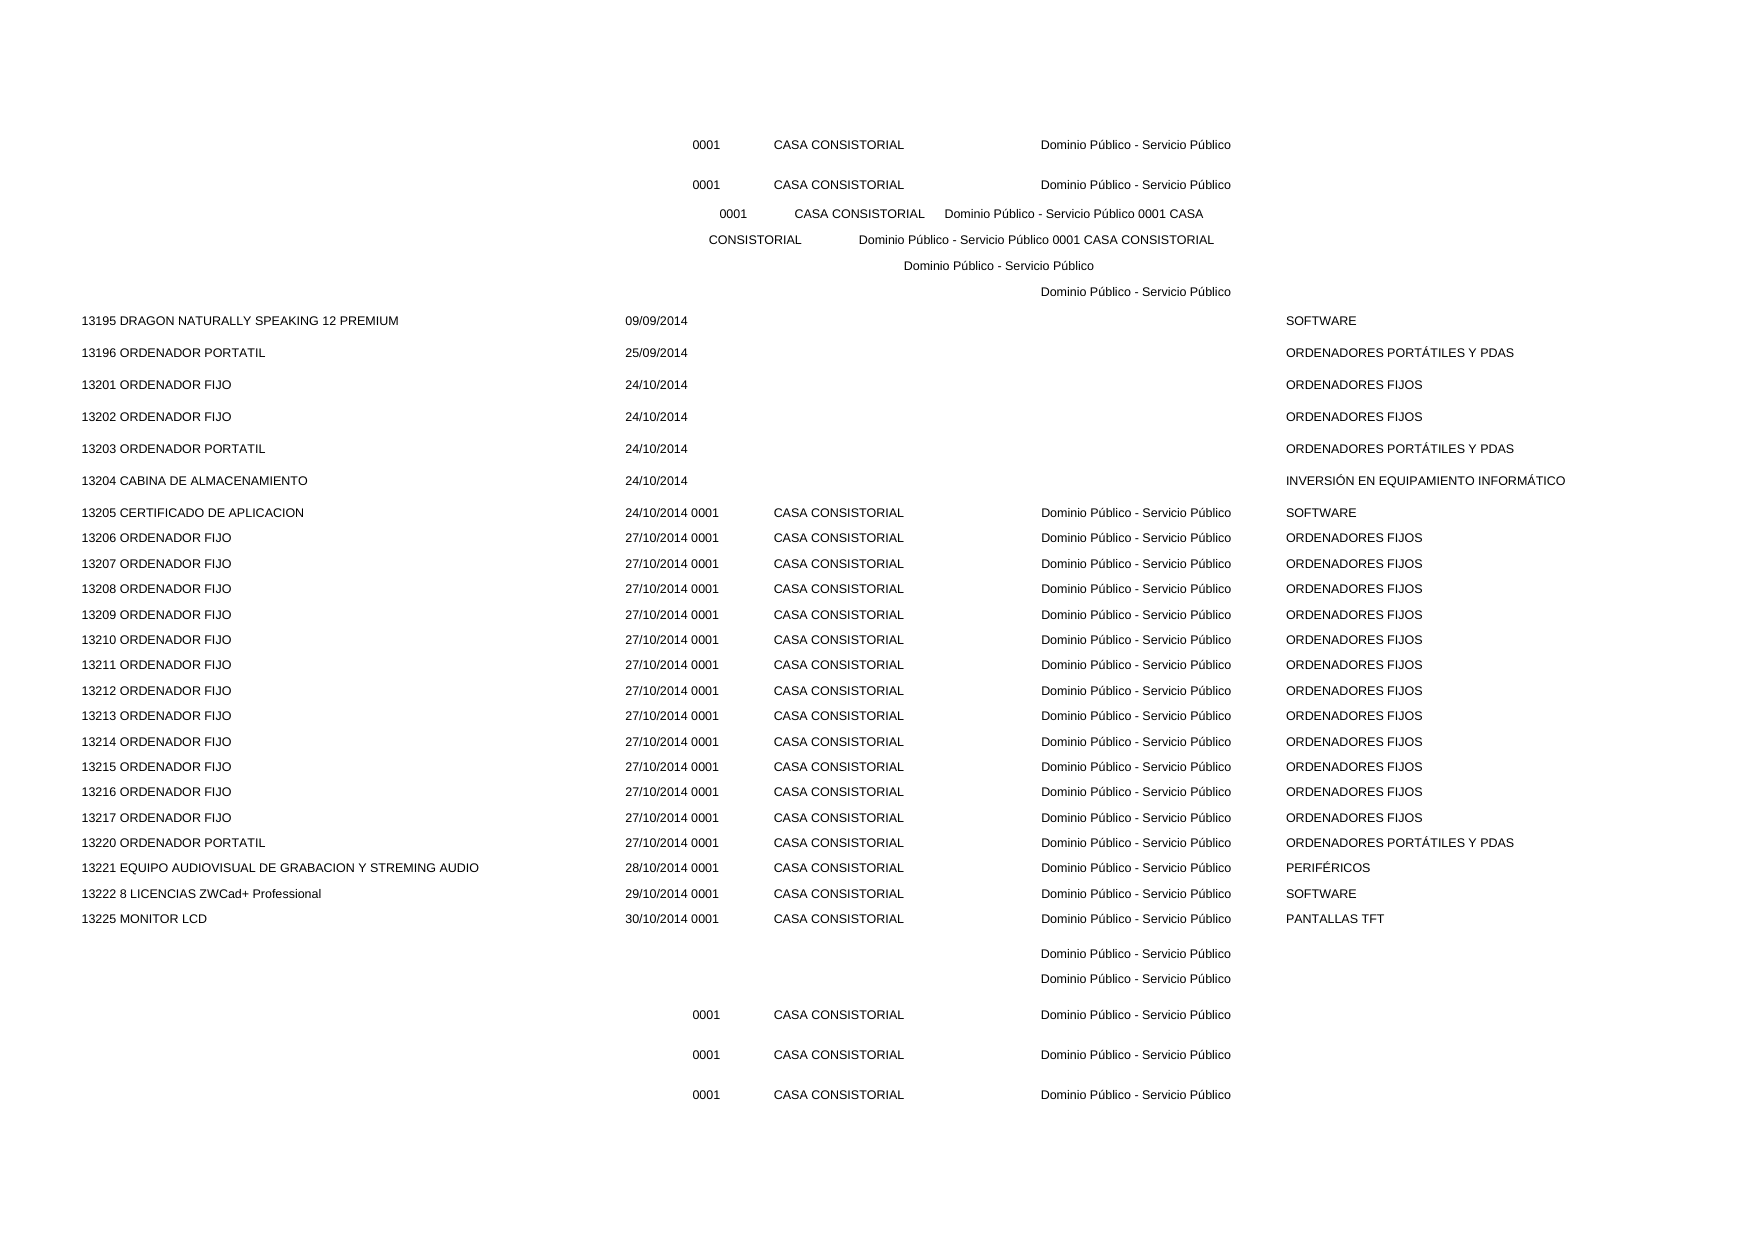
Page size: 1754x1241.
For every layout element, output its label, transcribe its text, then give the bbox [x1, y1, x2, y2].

table_cell 13209 ORDENADOR FIJO [81, 608, 625, 633]
table_cell 27/10/2014 0001 [625, 582, 773, 607]
table_cell 27/10/2014 0001 [625, 684, 773, 709]
table_cell CASA CONSISTORIAL [774, 709, 1041, 734]
table_cell 13206 ORDENADOR FIJO [81, 531, 625, 557]
table_header 13195 DRAGON NATURALLY SPEAKING 12 PREMIUM [81, 314, 625, 346]
table_cell SOFTWARE [1286, 506, 1566, 531]
table_cell CASA CONSISTORIAL [774, 531, 1041, 557]
table_cell 13207 ORDENADOR FIJO [81, 557, 625, 582]
table_cell SOFTWARE [1286, 886, 1566, 912]
table_cell 13222 8 LICENCIAS ZWCad+ Professional [81, 886, 625, 912]
table_cell 30/10/2014 0001 [625, 912, 773, 937]
table_cell CASA CONSISTORIAL [774, 760, 1041, 785]
table_header 09/09/2014 [625, 314, 773, 346]
table_cell Dominio Público - Servicio Público [1041, 734, 1286, 759]
table_cell 24/10/2014 0001 [625, 506, 773, 531]
table_cell ORDENADORES FIJOS [1286, 557, 1566, 582]
table_cell [1041, 346, 1286, 378]
table_cell CASA CONSISTORIAL [774, 633, 1041, 658]
table_cell 27/10/2014 0001 [625, 836, 773, 861]
table_cell 27/10/2014 0001 [625, 608, 773, 633]
table_cell 13210 ORDENADOR FIJO [81, 633, 625, 658]
table_cell 13216 ORDENADOR FIJO [81, 785, 625, 810]
table_cell Dominio Público - Servicio Público [1041, 557, 1286, 582]
table_cell PANTALLAS TFT [1286, 912, 1566, 937]
table_cell 28/10/2014 0001 [625, 861, 773, 886]
table_cell CASA CONSISTORIAL [774, 785, 1041, 810]
table_cell Dominio Público - Servicio Público [1041, 861, 1286, 886]
table_cell 13208 ORDENADOR FIJO [81, 582, 625, 607]
table_cell CASA CONSISTORIAL [774, 912, 1041, 937]
table_cell [774, 378, 1041, 410]
table_cell 13201 ORDENADOR FIJO [81, 378, 625, 410]
table_cell CASA CONSISTORIAL [774, 582, 1041, 607]
table_cell 27/10/2014 0001 [625, 557, 773, 582]
table_cell 27/10/2014 0001 [625, 531, 773, 557]
table_cell ORDENADORES PORTÁTILES Y PDAS [1286, 346, 1566, 378]
table_cell CASA CONSISTORIAL [774, 886, 1041, 912]
table_cell ORDENADORES PORTÁTILES Y PDAS [1286, 442, 1566, 474]
table_cell CASA CONSISTORIAL [774, 734, 1041, 759]
table_cell [1041, 410, 1286, 442]
table_cell 24/10/2014 [625, 474, 773, 506]
table_cell ORDENADORES FIJOS [1286, 531, 1566, 557]
table_cell ORDENADORES FIJOS [1286, 582, 1566, 607]
table_cell [774, 442, 1041, 474]
table_cell CASA CONSISTORIAL [774, 810, 1041, 836]
table_cell ORDENADORES PORTÁTILES Y PDAS [1286, 836, 1566, 861]
table_cell 13221 EQUIPO AUDIOVISUAL DE GRABACION Y STREMING AUDIO [81, 861, 625, 886]
table_cell Dominio Público - Servicio Público [1041, 684, 1286, 709]
table_cell Dominio Público - Servicio Público [1041, 608, 1286, 633]
table_header [774, 314, 1041, 346]
table_cell CASA CONSISTORIAL [774, 836, 1041, 861]
table_cell 27/10/2014 0001 [625, 734, 773, 759]
table_cell ORDENADORES FIJOS [1286, 378, 1566, 410]
table_cell 13220 ORDENADOR PORTATIL [81, 836, 625, 861]
table_cell 13225 MONITOR LCD [81, 912, 625, 937]
table_cell ORDENADORES FIJOS [1286, 658, 1566, 683]
table_cell Dominio Público - Servicio Público [1041, 658, 1286, 683]
table_cell 27/10/2014 0001 [625, 658, 773, 683]
table_cell CASA CONSISTORIAL [774, 608, 1041, 633]
table_header SOFTWARE [1286, 314, 1566, 346]
table_cell ORDENADORES FIJOS [1286, 684, 1566, 709]
table_cell 13211 ORDENADOR FIJO [81, 658, 625, 683]
table_cell Dominio Público - Servicio Público [1041, 886, 1286, 912]
table_cell Dominio Público - Servicio Público [1041, 785, 1286, 810]
table_cell 27/10/2014 0001 [625, 633, 773, 658]
table_cell 13215 ORDENADOR FIJO [81, 760, 625, 785]
table_cell ORDENADORES FIJOS [1286, 734, 1566, 759]
table_cell 13202 ORDENADOR FIJO [81, 410, 625, 442]
table_cell 24/10/2014 [625, 378, 773, 410]
table_cell 27/10/2014 0001 [625, 785, 773, 810]
table_cell [1041, 378, 1286, 410]
table_cell 13212 ORDENADOR FIJO [81, 684, 625, 709]
table_cell PERIFÉRICOS [1286, 861, 1566, 886]
table_cell [1041, 442, 1286, 474]
table_cell 25/09/2014 [625, 346, 773, 378]
table_cell ORDENADORES FIJOS [1286, 810, 1566, 836]
table_cell 13204 CABINA DE ALMACENAMIENTO [81, 474, 625, 506]
table_cell Dominio Público - Servicio Público [1041, 810, 1286, 836]
table_cell ORDENADORES FIJOS [1286, 608, 1566, 633]
table_cell ORDENADORES FIJOS [1286, 785, 1566, 810]
table_cell 24/10/2014 [625, 410, 773, 442]
table_cell Dominio Público - Servicio Público [1041, 582, 1286, 607]
table_cell 13196 ORDENADOR PORTATIL [81, 346, 625, 378]
table_cell CASA CONSISTORIAL [774, 506, 1041, 531]
table_cell 13217 ORDENADOR FIJO [81, 810, 625, 836]
table_cell ORDENADORES FIJOS [1286, 410, 1566, 442]
table_cell ORDENADORES FIJOS [1286, 633, 1566, 658]
table_cell Dominio Público - Servicio Público [1041, 709, 1286, 734]
table_cell [774, 474, 1041, 506]
table_cell Dominio Público - Servicio Público [1041, 760, 1286, 785]
table_cell ORDENADORES FIJOS [1286, 709, 1566, 734]
table_cell 13203 ORDENADOR PORTATIL [81, 442, 625, 474]
table_cell 24/10/2014 [625, 442, 773, 474]
table_cell Dominio Público - Servicio Público [1041, 506, 1286, 531]
table_cell Dominio Público - Servicio Público [1041, 531, 1286, 557]
table_cell 27/10/2014 0001 [625, 760, 773, 785]
table_cell 13213 ORDENADOR FIJO [81, 709, 625, 734]
table_cell 13205 CERTIFICADO DE APLICACION [81, 506, 625, 531]
table_cell CASA CONSISTORIAL [774, 684, 1041, 709]
table_cell 27/10/2014 0001 [625, 810, 773, 836]
table_cell INVERSIÓN EN EQUIPAMIENTO INFORMÁTICO [1286, 474, 1566, 506]
table_cell 27/10/2014 0001 [625, 709, 773, 734]
table_cell [774, 410, 1041, 442]
table_cell [774, 346, 1041, 378]
table_cell 29/10/2014 0001 [625, 886, 773, 912]
table_cell CASA CONSISTORIAL [774, 658, 1041, 683]
table_cell Dominio Público - Servicio Público [1041, 633, 1286, 658]
table_header [1041, 314, 1286, 346]
table_cell ORDENADORES FIJOS [1286, 760, 1566, 785]
table_cell Dominio Público - Servicio Público [1041, 836, 1286, 861]
table_cell [1041, 474, 1286, 506]
table_cell 13214 ORDENADOR FIJO [81, 734, 625, 759]
table_cell Dominio Público - Servicio Público [1041, 912, 1286, 937]
table_cell CASA CONSISTORIAL [774, 861, 1041, 886]
table_cell CASA CONSISTORIAL [774, 557, 1041, 582]
